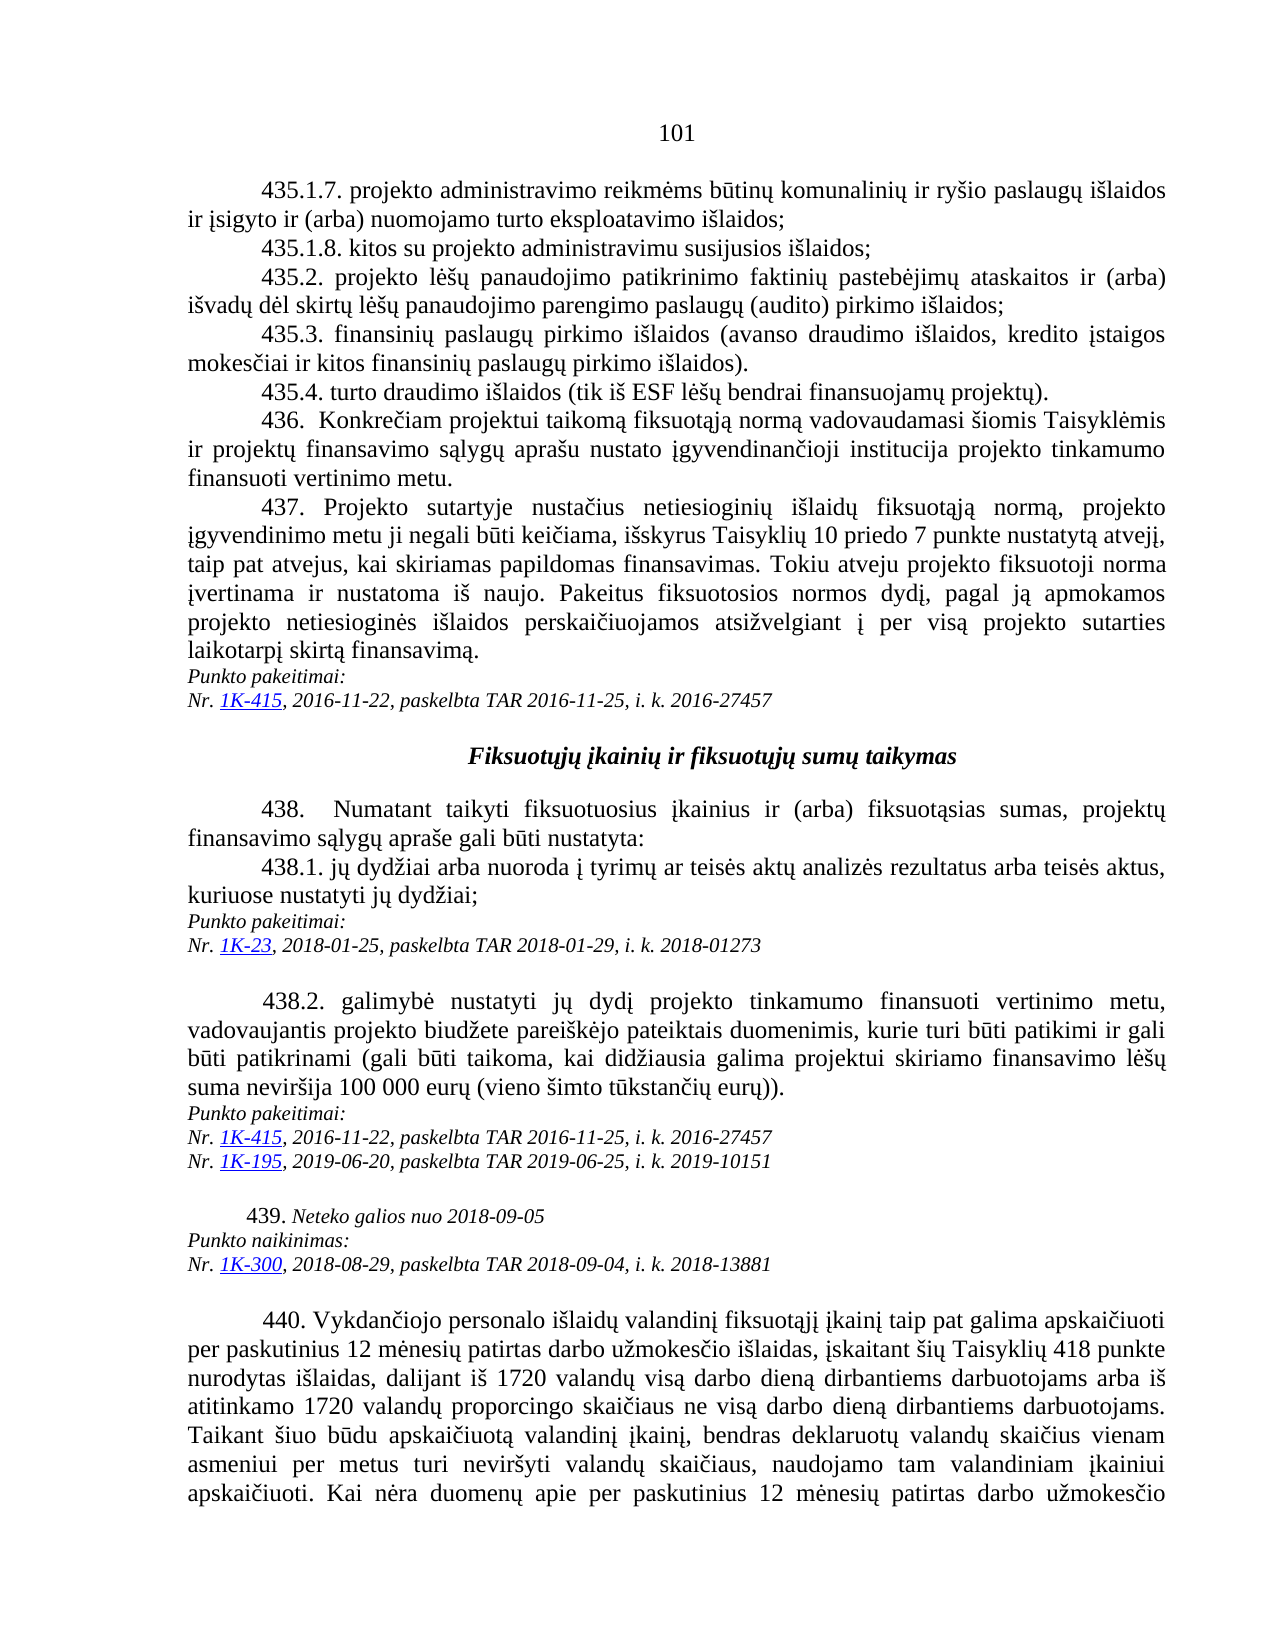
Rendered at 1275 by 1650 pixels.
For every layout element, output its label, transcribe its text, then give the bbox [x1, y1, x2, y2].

text Punkto pakeitimai: [187, 909, 1167, 933]
text 440. Vykdančiojo personalo išlaidų valandinį fiksuotąjį įkainį taip pat galima apskaičiuoti per paskutinius 12 mėnesių patirtas darbo užmokesčio išlaidas, įskaitant šių Taisyklių 418 punkte nurodytas išlaidas, dalijant iš 1720 valandų visą darbo dieną dirbantiems darbuotojams arba iš atitinkamo 1720 valandų proporcingo skaičiaus ne visą darbo dieną dirbantiems darbuotojams. Taikant šiuo būdu apskaičiuotą valandinį įkainį, bendras deklaruotų valandų skaičius vienam asmeniui per metus turi neviršyti valandų skaičiaus, naudojamo tam valandiniam įkainiui apskaičiuoti. Kai nėra duomenų apie per paskutinius 12 mėnesių patirtas darbo užmokesčio [187, 1305, 1167, 1506]
text 437. Projekto sutartyje nustačius netiesioginių išlaidų fiksuotąją normą, projekto įgyvendinimo metu ji negali būti keičiama, išskyrus Taisyklių 10 priedo 7 punkte nustatytą atvejį, taip pat atvejus, kai skiriamas papildomas finansavimas. Tokiu atveju projekto fiksuotoji norma įvertinama ir nustatoma iš naujo. Pakeitus fiksuotosios normos dydį, pagal ją apmokamos projekto netiesioginės išlaidos perskaičiuojamos atsižvelgiant į per visą projekto sutarties laikotarpį skirtą finansavimą. [187, 492, 1167, 664]
text Nr. 1K-195, 2019-06-20, paskelbta TAR 2019-06-25, i. k. 2019-10151 [187, 1149, 1167, 1173]
text 439. Neteko galios nuo 2018-09-05 [187, 1202, 1167, 1228]
text 435.1.8. kitos su projekto administravimu susijusios išlaidos; [187, 233, 1167, 262]
subtitle Fiksuotųjų įkainių ir fiksuotųjų sumų taikymas [261, 741, 1167, 770]
text 438.2. galimybė nustatyti jų dydį projekto tinkamumo finansuoti vertinimo metu, vadovaujantis projekto biudžete pareiškėjo pateiktais duomenimis, kurie turi būti patikimi ir gali būti patikrinami (gali būti taikoma, kai didžiausia galima projektui skiriamo finansavimo lėšų suma neviršija 100 000 eurų (vieno šimto tūkstančių eurų)). [187, 986, 1167, 1101]
text 435.4. turto draudimo išlaidos (tik iš ESF lėšų bendrai finansuojamų projektų). [187, 377, 1167, 406]
text Punkto naikinimas: [187, 1228, 1167, 1252]
text 435.3. finansinių paslaugų pirkimo išlaidos (avanso draudimo išlaidos, kredito įstaigos mokesčiai ir kitos finansinių paslaugų pirkimo išlaidos). [187, 319, 1167, 377]
text Nr. 1K-23, 2018-01-25, paskelbta TAR 2018-01-29, i. k. 2018-01273 [187, 933, 1167, 957]
text 435.2. projekto lėšų panaudojimo patikrinimo faktinių pastebėjimų ataskaitos ir (arba) išvadų dėl skirtų lėšų panaudojimo parengimo paslaugų (audito) pirkimo išlaidos; [187, 262, 1167, 319]
text Punkto pakeitimai: [187, 664, 1167, 688]
text 438.1. jų dydžiai arba nuoroda į tyrimų ar teisės aktų analizės rezultatus arba teisės aktus, kuriuose nustatyti jų dydžiai; [187, 852, 1167, 909]
text Punkto pakeitimai: [187, 1101, 1167, 1125]
text Nr. 1K-300, 2018-08-29, paskelbta TAR 2018-09-04, i. k. 2018-13881 [187, 1252, 1167, 1276]
text 436. Konkrečiam projektui taikomą fiksuotąją normą vadovaudamasi šiomis Taisyklėmis ir projektų finansavimo sąlygų aprašu nustato įgyvendinančioji institucija projekto tinkamumo finansuoti vertinimo metu. [187, 406, 1167, 492]
text 435.1.7. projekto administravimo reikmėms būtinų komunalinių ir ryšio paslaugų išlaidos ir įsigyto ir (arba) nuomojamo turto eksploatavimo išlaidos; [187, 176, 1167, 233]
text 438. Numatant taikyti fiksuotuosius įkainius ir (arba) fiksuotąsias sumas, projektų finansavimo sąlygų apraše gali būti nustatyta: [187, 794, 1167, 852]
text Nr. 1K-415, 2016-11-22, paskelbta TAR 2016-11-25, i. k. 2016-27457 [187, 1125, 1167, 1149]
text Nr. 1K-415, 2016-11-22, paskelbta TAR 2016-11-25, i. k. 2016-27457 [187, 688, 1167, 712]
